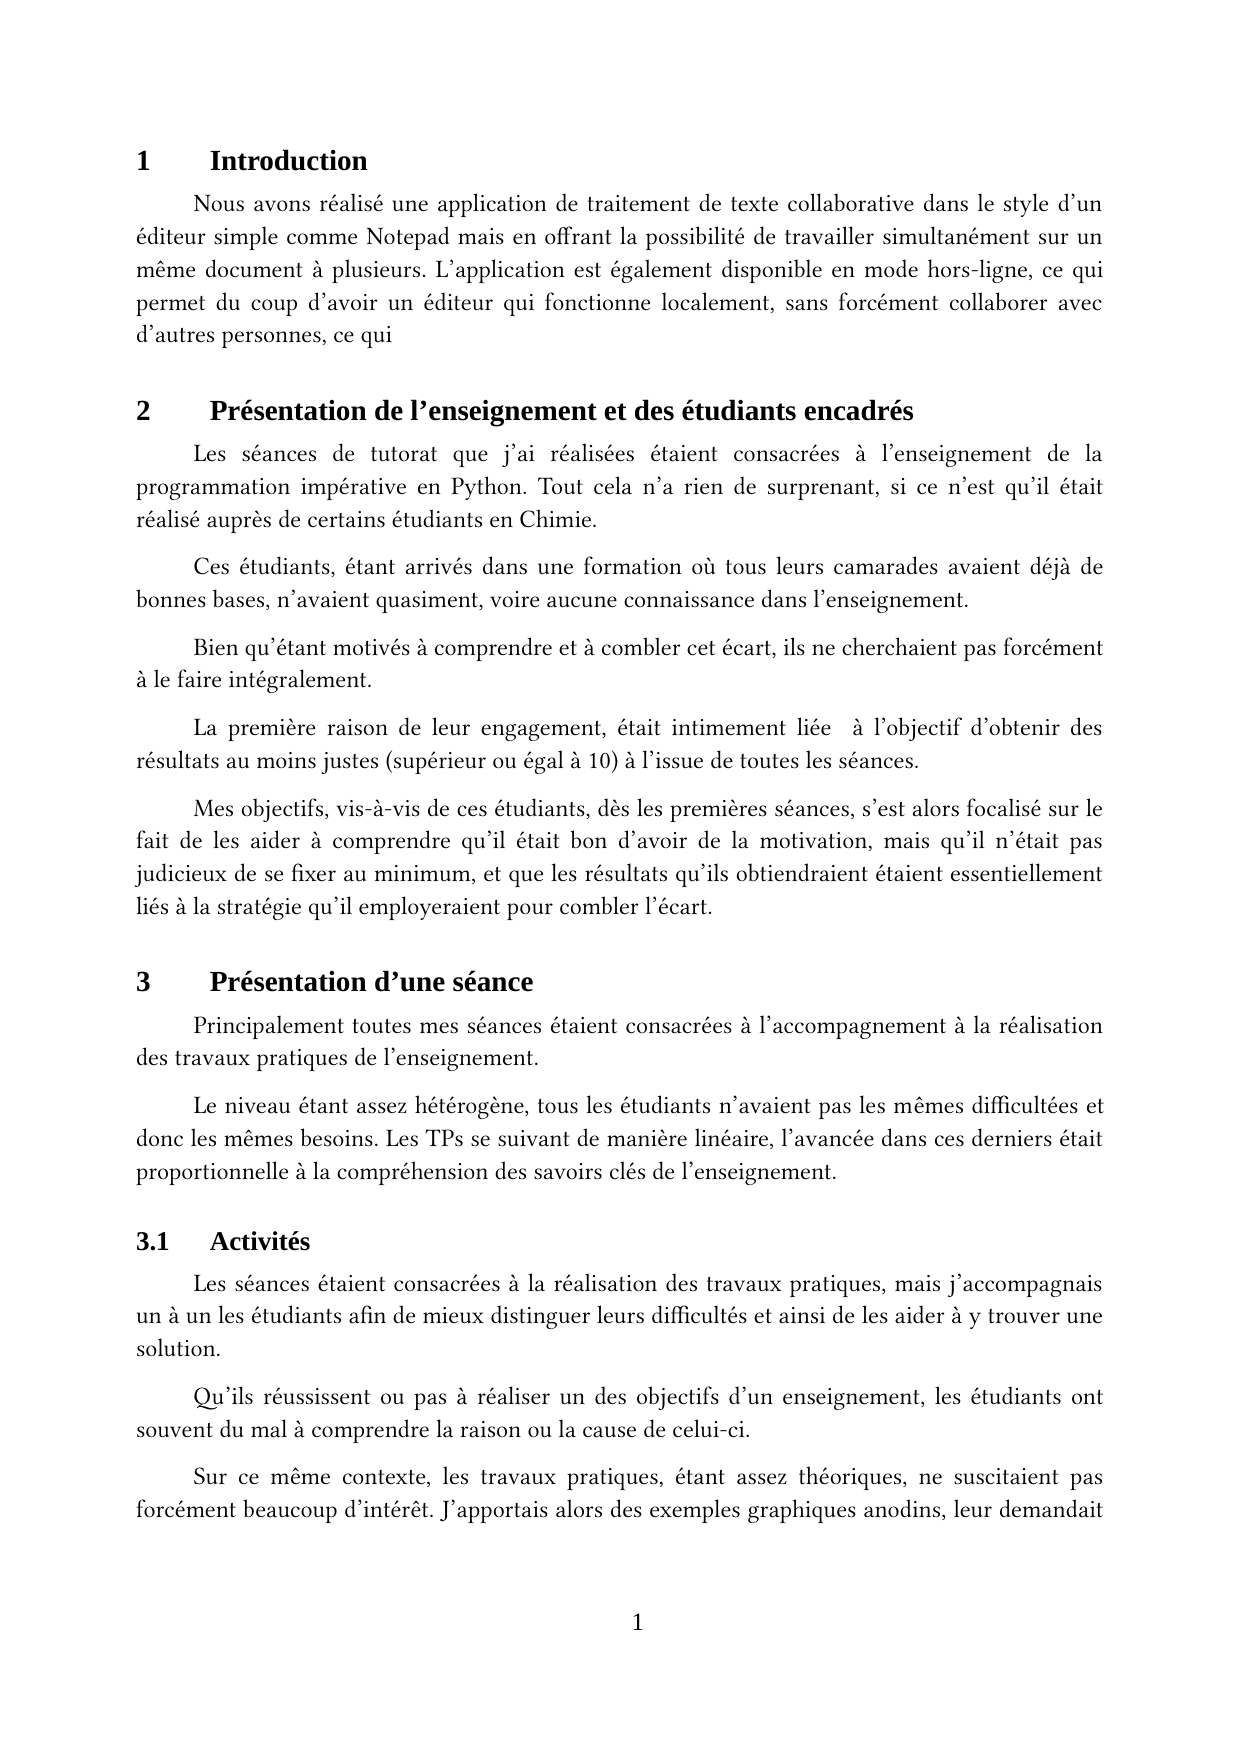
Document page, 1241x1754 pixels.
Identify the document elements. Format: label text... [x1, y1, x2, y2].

text Ces étudiants, étant arrivés dans une formation où tous leurs camarades avaient déjà de bonnes bases, n’avaient quasiment, voire aucune connaissance dans l’enseignement. [136, 552, 1104, 614]
text Nous avons réalisé une application de traitement de texte collaborative dans le style d’un éditeur simple comme Notepad mais en offrant la possibilité de travailler simultanément sur un même document à plusieurs. L’application est également disponible en mode hors-ligne, ce qui permet du coup d’avoir un éditeur qui fonctionne localement, sans forcément collaborer avec d’autres personnes, ce qui [136, 189, 1104, 349]
text Les séances de tutorat que j’ai réalisées étaient consacrées à l’enseignement de la programmation impérative en Python. Tout cela n’a rien de surprenant, si ce n’est qu’il était réalisé auprès de certains étudiants en Chimie. [136, 439, 1104, 533]
text Bien qu’étant motivés à comprendre et à combler cet écart, ils ne cherchaient pas forcément à le faire intégralement. [136, 633, 1104, 694]
text Qu’ils réussissent ou pas à réaliser un des objectifs d’un enseignement, les étudiants ont souvent du mal à comprendre la raison ou la cause de celui-ci. [136, 1382, 1104, 1443]
text Sur ce même contexte, les travaux pratiques, étant assez théoriques, ne suscitaient pas forcément beaucoup d’intérêt. J’apportais alors des exemples graphiques anodins, leur demandait [136, 1462, 1104, 1524]
text Les séances étaient consacrées à la réalisation des travaux pratiques, mais j’accompagnais un à un les étudiants afin de mieux distinguer leurs difficultés et ainsi de les aider à y trouver une solution. [136, 1269, 1104, 1363]
text Mes objectifs, vis-à-vis de ces étudiants, dès les premières séances, s’est alors focalisé sur le fait de les aider à comprendre qu’il était bon d’avoir de la motivation, mais qu’il n’était pas judicieux de se fixer au minimum, et que les résultats qu’ils obtiendraient étaient essentiellement liés à la stratégie qu’il employeraient pour combler l’écart. [136, 793, 1104, 921]
text La première raison de leur engagement, était intimement liée à l’objectif d’obtenir des résultats au moins justes (supérieur ou égal à 10) à l’issue de toutes les séances. [136, 713, 1104, 774]
subtitle Activités [136, 1225, 1104, 1256]
subtitle Présentation d’une séance [136, 964, 1104, 998]
subtitle Introduction [136, 143, 1104, 177]
subtitle Présentation de l’enseignement et des étudiants encadrés [136, 393, 1104, 427]
text Principalement toutes mes séances étaient consacrées à l’accompagnement à la réalisation des travaux pratiques de l’enseignement. [136, 1011, 1104, 1072]
text Le niveau étant assez hétérogène, tous les étudiants n’avaient pas les mêmes difficultées et donc les mêmes besoins. Les TPs se suivant de manière linéaire, l’avancée dans ces derniers était proportionnelle à la compréhension des savoirs clés de l’enseignement. [136, 1091, 1104, 1185]
